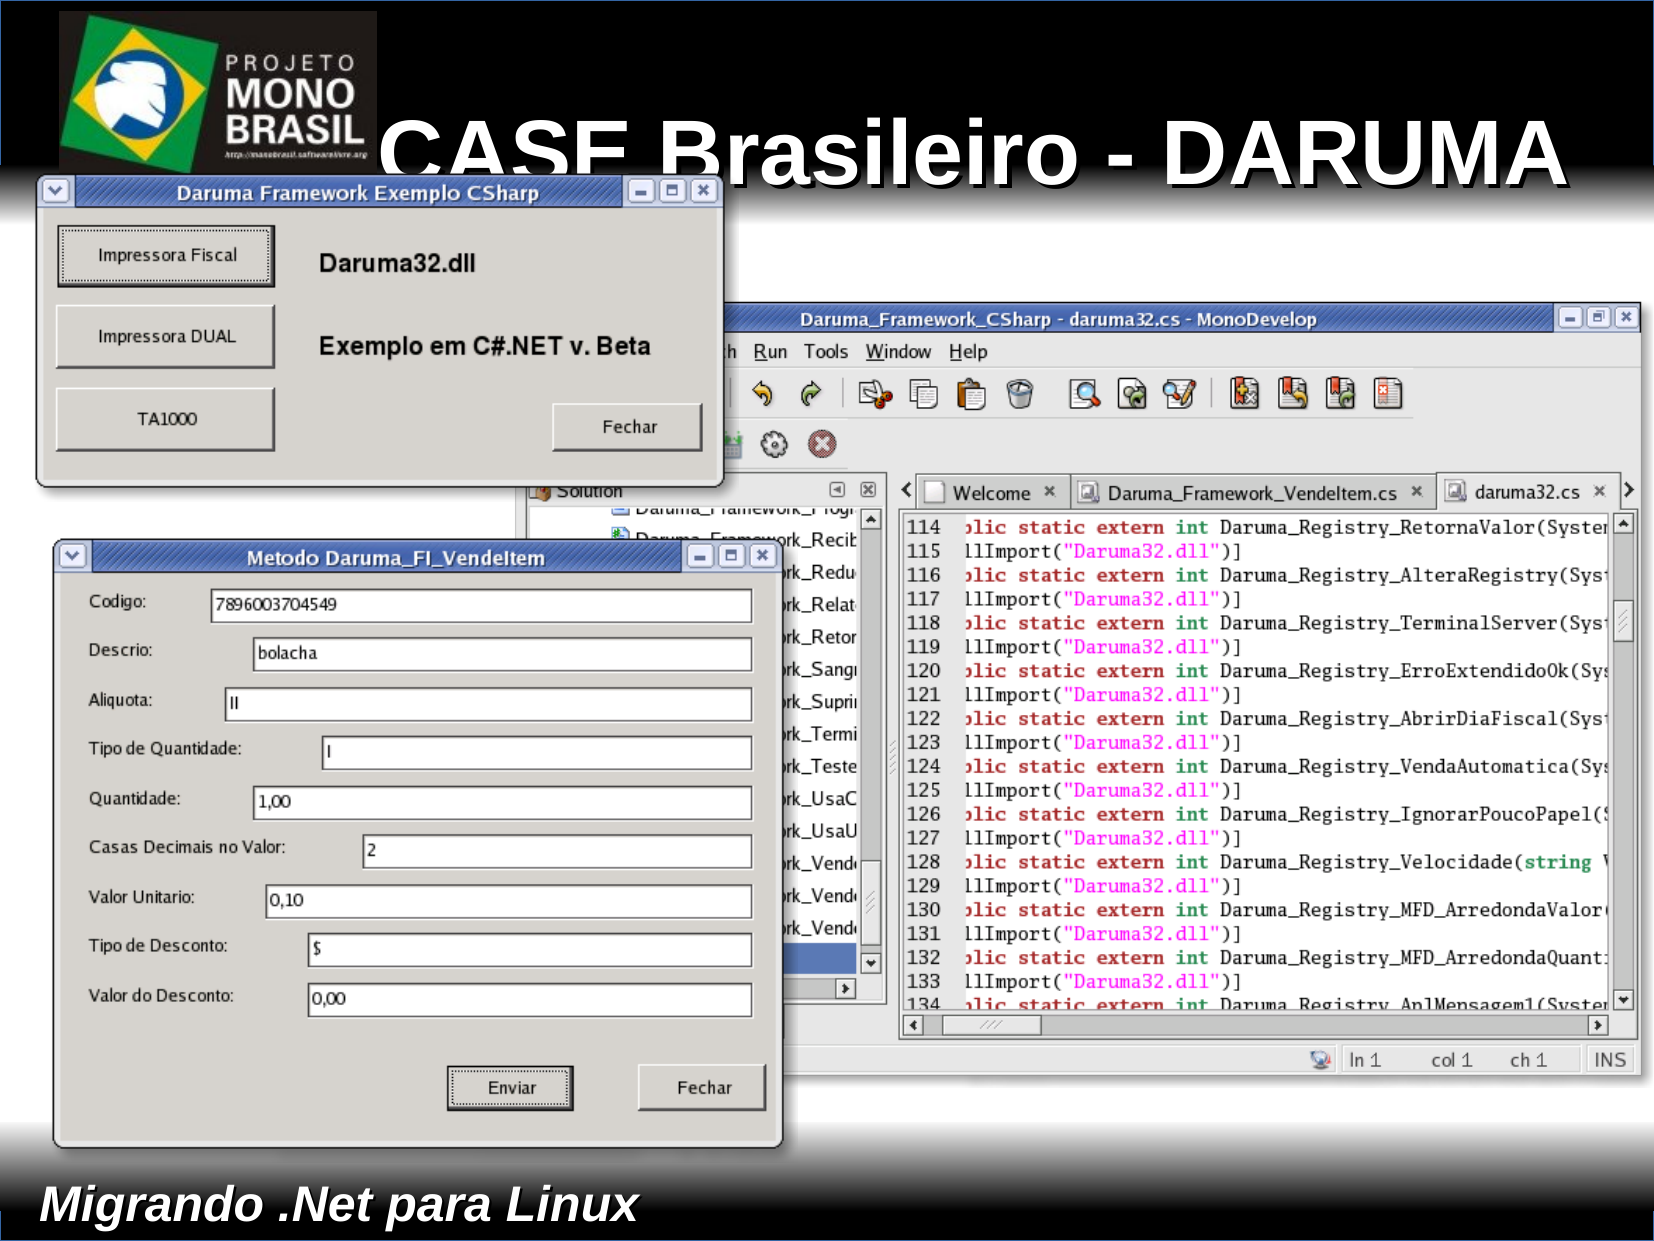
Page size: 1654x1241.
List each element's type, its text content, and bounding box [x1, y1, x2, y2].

title CASE Brasileiro - DARUMA [82, 49, 1571, 257]
text_box Migrando .Net para Linux [24, 1168, 547, 1241]
picture [28, 11, 1654, 1163]
